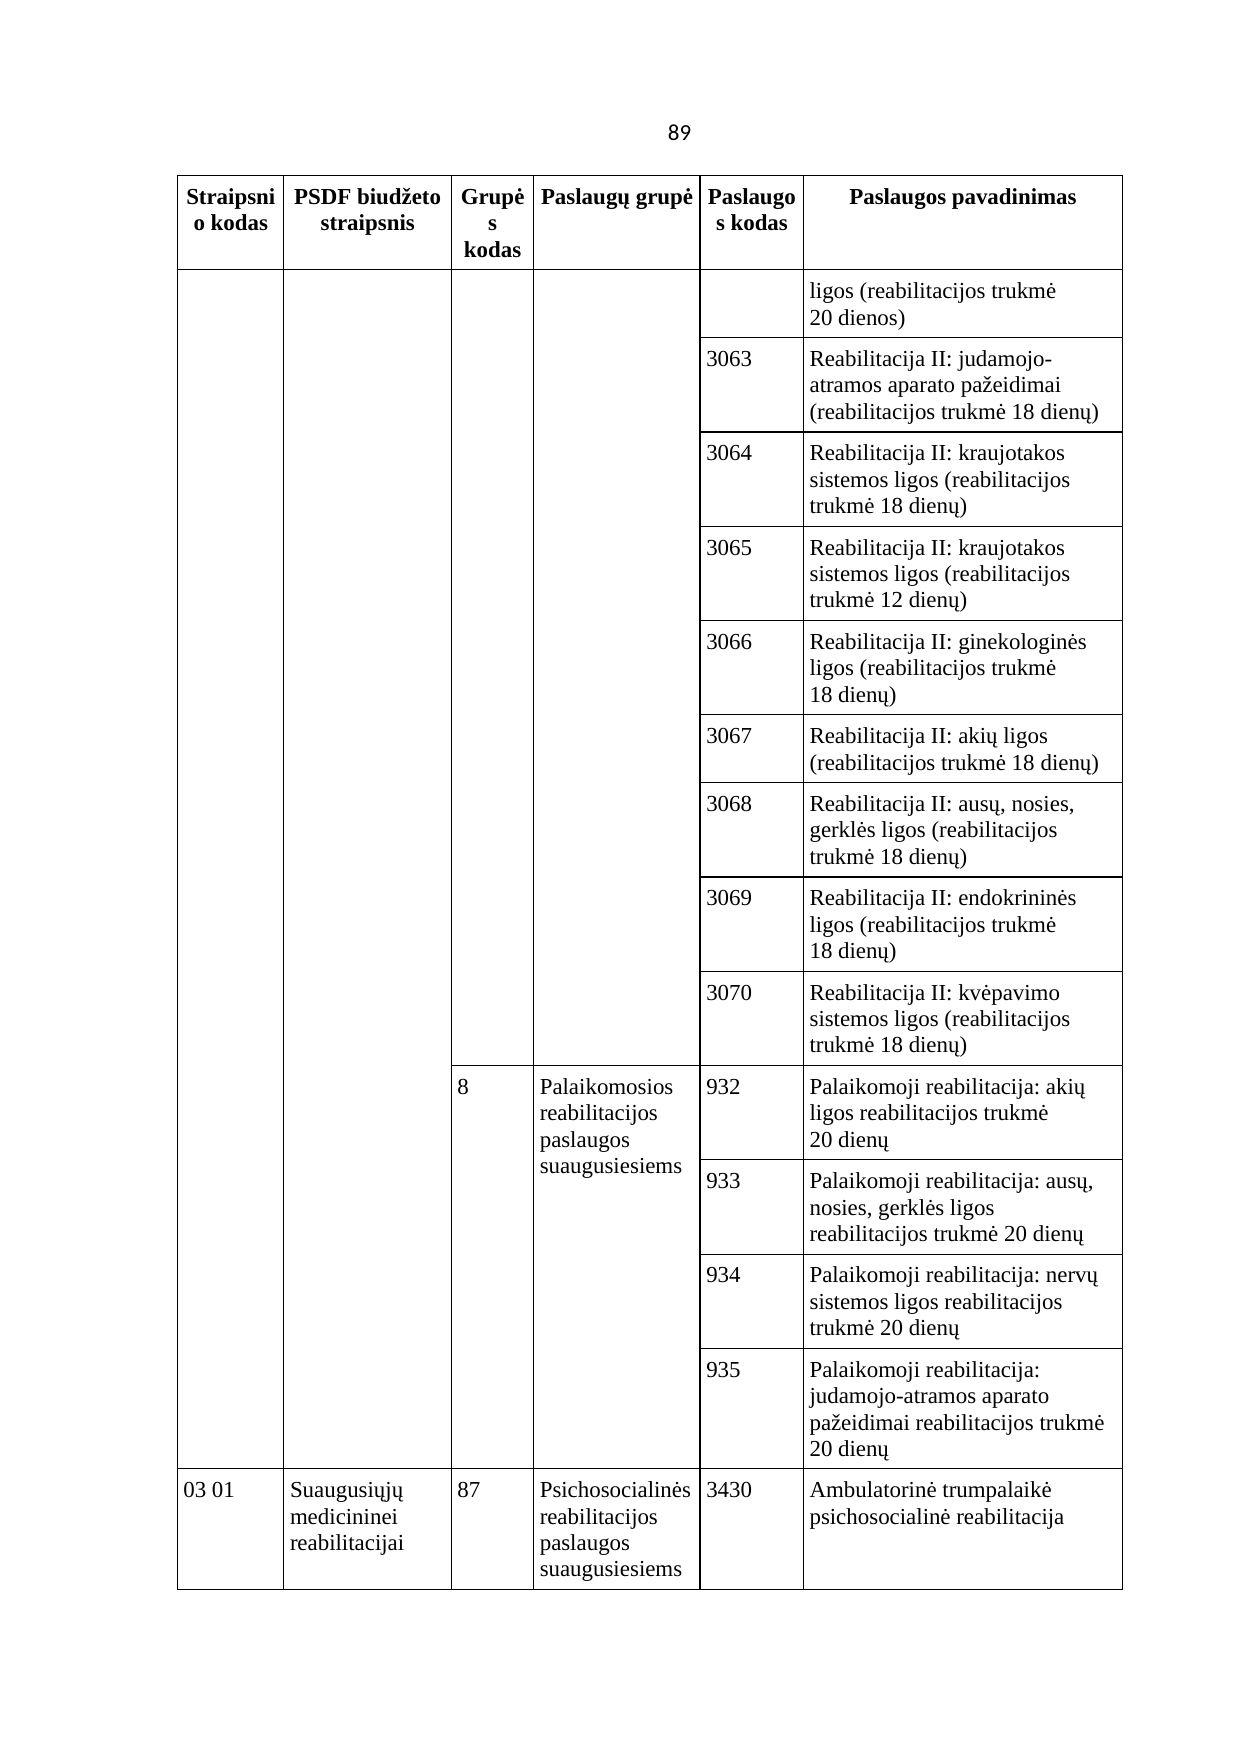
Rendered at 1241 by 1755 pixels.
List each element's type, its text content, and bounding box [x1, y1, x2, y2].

table_cell Palaikomosios reabilitacijos paslaugos suaugusiesiems [534, 1066, 699, 1253]
table_cell Reabilitacija II: ausų, nosies, gerklės ligos (reabilitacijos trukmė 18 dienų) [804, 783, 1122, 876]
table_cell [452, 270, 533, 337]
table_cell Reabilitacija II: judamojo-atramos aparato pažeidimai (reabilitacijos trukmė 18 dienų) [804, 338, 1122, 431]
table_cell Reabilitacija II: kraujotakos sistemos ligos (reabilitacijos trukmė 18 dienų) [804, 433, 1122, 526]
table_cell 3065 [701, 527, 803, 620]
table_cell Palaikomoji reabilitacija: judamojo-atramos aparato pažeidimai reabilitacijos trukmė 20 dienų [804, 1349, 1122, 1468]
table_cell [452, 971, 533, 1065]
table_cell [534, 620, 699, 714]
table_header Straipsnio kodas [178, 176, 283, 269]
table_cell [178, 431, 283, 526]
table_cell [452, 337, 533, 431]
table_cell [284, 1254, 451, 1348]
table_cell ligos (reabilitacijos trukmė 20 dienos) [804, 270, 1122, 337]
table_cell [284, 1065, 451, 1159]
table_cell 3063 [701, 338, 803, 431]
table_cell [284, 1348, 451, 1468]
table_cell [178, 876, 283, 971]
table_cell [284, 1159, 451, 1253]
table_cell [284, 431, 451, 526]
table_cell 8 [452, 1066, 533, 1159]
table_cell [452, 782, 533, 876]
table_cell [534, 714, 699, 782]
table_cell [178, 1348, 283, 1468]
table_cell [534, 782, 699, 876]
table_cell Palaikomoji reabilitacija: akių ligos reabilitacijos trukmė 20 dienų [804, 1066, 1122, 1159]
table_cell [284, 782, 451, 876]
table_cell 3066 [701, 621, 803, 714]
table_cell [284, 876, 451, 971]
table_cell [178, 1159, 283, 1253]
table_cell [178, 714, 283, 782]
table_cell [452, 1159, 533, 1253]
table_cell [452, 714, 533, 782]
table_cell 3064 [701, 433, 803, 526]
table_cell Ambulatorinė trumpalaikė psichosocialinė reabilitacija [804, 1469, 1122, 1589]
table_cell [178, 337, 283, 431]
table_cell Psichosocialinės reabilitacijos paslaugos suaugusiesiems [534, 1469, 699, 1589]
table_cell [452, 526, 533, 620]
table_cell [534, 1348, 699, 1468]
table_cell [534, 876, 699, 971]
table_cell [452, 620, 533, 714]
table_cell [178, 526, 283, 620]
table_cell Reabilitacija II: kvėpavimo sistemos ligos (reabilitacijos trukmė 18 dienų) [804, 972, 1122, 1065]
table_cell [452, 431, 533, 526]
table_header Grupės kodas [452, 176, 533, 269]
table_cell [284, 714, 451, 782]
table_cell [284, 526, 451, 620]
table_cell 3070 [701, 972, 803, 1065]
table_cell Palaikomoji reabilitacija: nervų sistemos ligos reabilitacijos trukmė 20 dienų [804, 1255, 1122, 1348]
table_cell [534, 1254, 699, 1348]
table_cell [178, 971, 283, 1065]
table_cell [284, 337, 451, 431]
table_cell 03 01 [178, 1469, 283, 1589]
table_cell Reabilitacija II: ginekologinės ligos (reabilitacijos trukmė 18 dienų) [804, 621, 1122, 714]
table_cell 934 [701, 1255, 803, 1348]
table_cell 87 [452, 1469, 533, 1589]
table_cell [178, 1254, 283, 1348]
table_cell 3068 [701, 783, 803, 876]
table_cell Suaugusiųjų medicininei reabilitacijai [284, 1469, 451, 1589]
table_cell [178, 270, 283, 337]
table_cell [452, 1348, 533, 1468]
table_cell Reabilitacija II: endokrininės ligos (reabilitacijos trukmė 18 dienų) [804, 878, 1122, 971]
table_cell [284, 971, 451, 1065]
table_cell [534, 971, 699, 1065]
table_cell Reabilitacija II: kraujotakos sistemos ligos (reabilitacijos trukmė 12 dienų) [804, 527, 1122, 620]
table_cell 3067 [701, 715, 803, 782]
table_cell 3069 [701, 878, 803, 971]
table_cell 932 [701, 1066, 803, 1159]
table_cell [534, 270, 699, 337]
table_cell 935 [701, 1349, 803, 1468]
table_cell [178, 620, 283, 714]
table_header Paslaugos pavadinimas [804, 176, 1122, 269]
table_header Paslaugos kodas [701, 176, 803, 269]
table_cell [284, 620, 451, 714]
table_cell [534, 526, 699, 620]
table_cell 3430 [701, 1469, 803, 1589]
table_cell [178, 1065, 283, 1159]
table_cell Reabilitacija II: akių ligos (reabilitacijos trukmė 18 dienų) [804, 715, 1122, 782]
table_cell [284, 270, 451, 337]
table_cell [452, 876, 533, 971]
table_cell [534, 337, 699, 431]
table_cell [534, 431, 699, 526]
table_header PSDF biudžeto straipsnis [284, 176, 451, 269]
table_cell [178, 782, 283, 876]
table_cell [452, 1254, 533, 1348]
table_cell Palaikomoji reabilitacija: ausų, nosies, gerklės ligos reabilitacijos trukmė 20 dienų [804, 1160, 1122, 1253]
table_cell [701, 270, 803, 337]
table_cell 933 [701, 1160, 803, 1253]
table_header Paslaugų grupė [534, 176, 699, 269]
